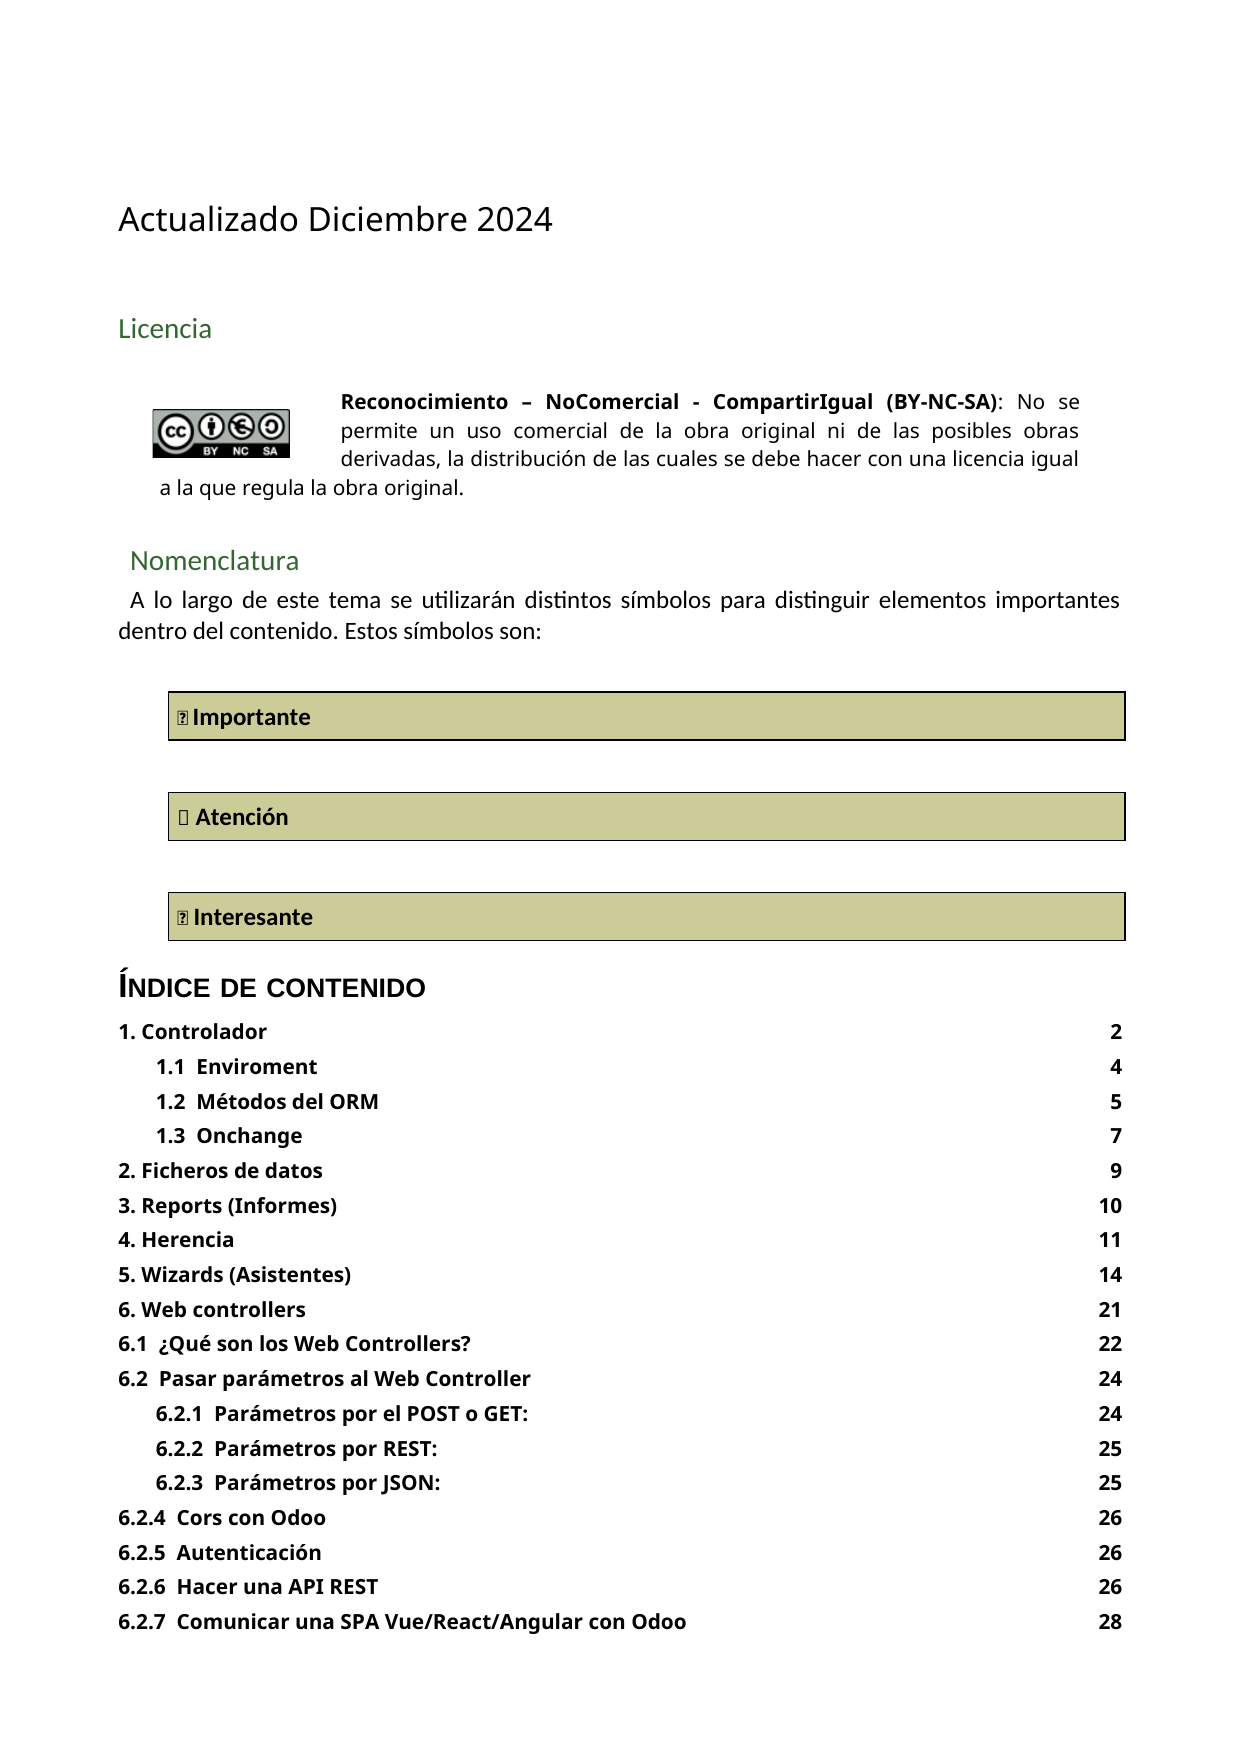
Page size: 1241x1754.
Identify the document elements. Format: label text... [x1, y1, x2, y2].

text 1.3 Onchange 7 [156, 1121, 1122, 1150]
text 6.2.1 Parámetros por el POST o GET: 24 [156, 1399, 1122, 1427]
text 6.1 ¿Qué son los Web Controllers? 22 [118, 1329, 1122, 1358]
text Reconocimiento – NoComercial - CompartirIgual (BY-NC-SA): No se permite un uso comercial de la obra original ni de las posibles obras derivadas, la distribución de las cuales se debe hacer con una licencia igual a la que regula la obra original. [159, 387, 1080, 501]
text 1.2 Métodos del ORM 5 [156, 1087, 1122, 1115]
text 5. Wizards (Asistentes) 14 [118, 1260, 1122, 1289]
text A lo largo de este tema se utilizarán distintos símbolos para distinguir elementos importantes dentro del contenido. Estos símbolos son: [118, 584, 1122, 646]
text 6.2.6 Hacer una API REST 26 [118, 1572, 1122, 1601]
text 1. Controlador 2 [118, 1017, 1122, 1046]
text Nomenclatura [118, 542, 1122, 578]
text 6.2.5 Autenticación 26 [118, 1538, 1122, 1566]
text 6.2.3 Parámetros por JSON: 25 [156, 1468, 1122, 1497]
text 6.2 Pasar parámetros al Web Controller 24 [118, 1364, 1122, 1393]
text 6. Web controllers 21 [118, 1295, 1122, 1323]
text 2. Ficheros de datos 9 [118, 1156, 1122, 1184]
text Licencia [118, 310, 1122, 346]
text 📖 Importante [169, 693, 1124, 739]
text Índice de contenido [118, 966, 1122, 1005]
text 1.1 Enviroment 4 [156, 1052, 1122, 1081]
text 6.2.4 Cors con Odoo 26 [118, 1503, 1122, 1531]
text 4. Herencia 11 [118, 1226, 1122, 1254]
text 💬 Interesante [169, 893, 1124, 940]
text ❕ Atención [169, 793, 1124, 840]
picture [152, 409, 290, 458]
text 3. Reports (Informes) 10 [118, 1191, 1122, 1219]
text 6.2.7 Comunicar una SPA Vue/React/Angular con Odoo 28 [118, 1607, 1122, 1636]
text 6.2.2 Parámetros por REST: 25 [156, 1434, 1122, 1462]
text Actualizado Diciembre 2024 [118, 196, 1122, 241]
